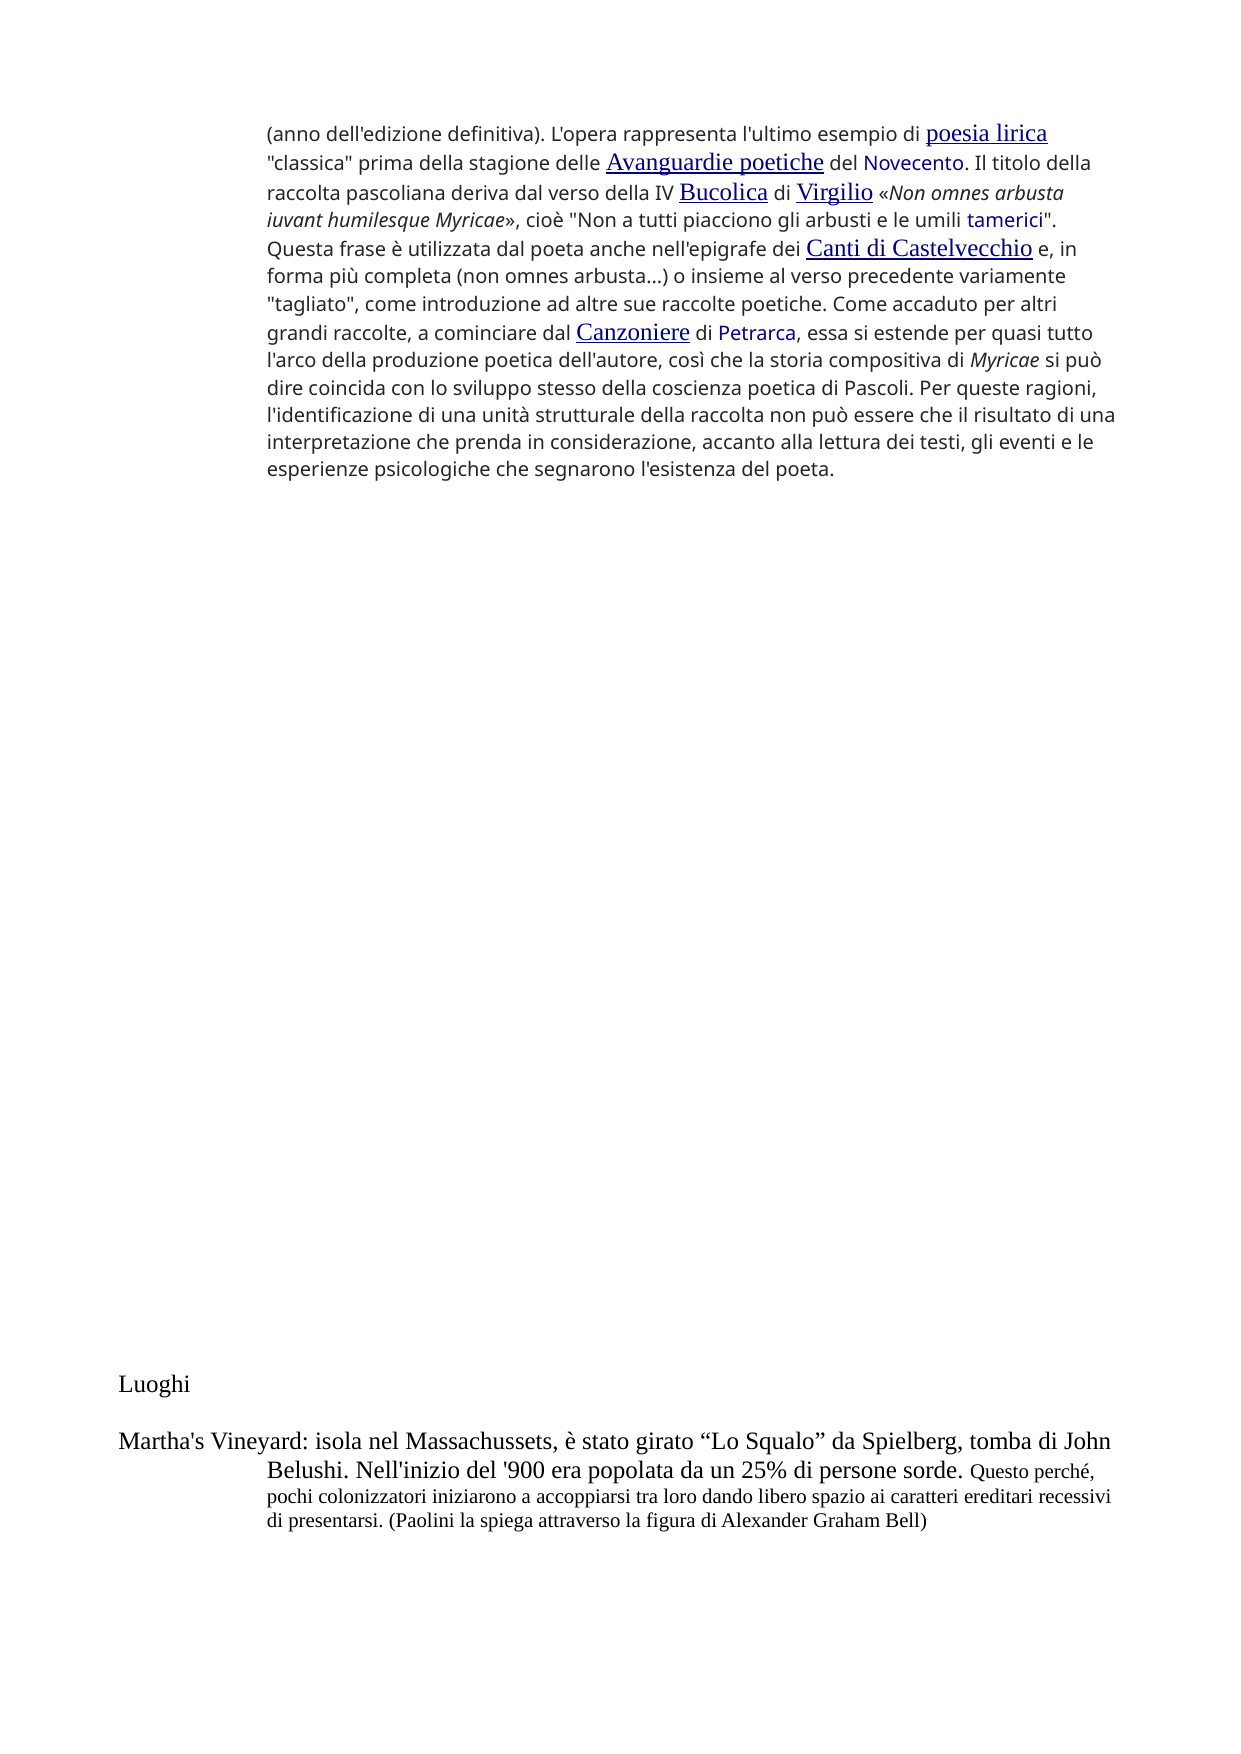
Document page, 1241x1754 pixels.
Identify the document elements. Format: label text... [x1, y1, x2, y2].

text (anno dell'edizione definitiva). L'opera rappresenta l'ultimo esempio di poesia lirica "classica" prima della stagione delle Avanguardie poetiche del Novecento. Il titolo della raccolta pascoliana deriva dal verso della IV Bucolica di Virgilio «Non omnes arbusta iuvant humilesque Myricae», cioè "Non a tutti piacciono gli arbusti e le umili tamerici". Questa frase è utilizzata dal poeta anche nell'epigrafe dei Canti di Castelvecchio e, in forma più completa (non omnes arbusta...) o insieme al verso precedente variamente "tagliato", come introduzione ad altre sue raccolte poetiche. Come accaduto per altri grandi raccolte, a cominciare dal Canzoniere di Petrarca, essa si estende per quasi tutto l'arco della produzione poetica dell'autore, così che la storia compositiva di Myricae si può dire coincida con lo sviluppo stesso della coscienza poetica di Pascoli. Per queste ragioni, l'identificazione di una unità strutturale della raccolta non può essere che il risultato di una interpretazione che prenda in considerazione, accanto alla lettura dei testi, gli eventi e le esperienze psicologiche che segnarono l'esistenza del poeta. [118, 118, 1122, 483]
text Martha's Vineyard: isola nel Massachussets, è stato girato “Lo Squalo” da Spielberg, tomba di John Belushi. Nell'inizio del '900 era popolata da un 25% di persone sorde. Questo perché, pochi colonizzatori iniziarono a accoppiarsi tra loro dando libero spazio ai caratteri ereditari recessivi di presentarsi. (Paolini la spiega attraverso la figura di Alexander Graham Bell) [118, 1426, 1122, 1532]
text Luoghi [118, 1369, 1122, 1398]
